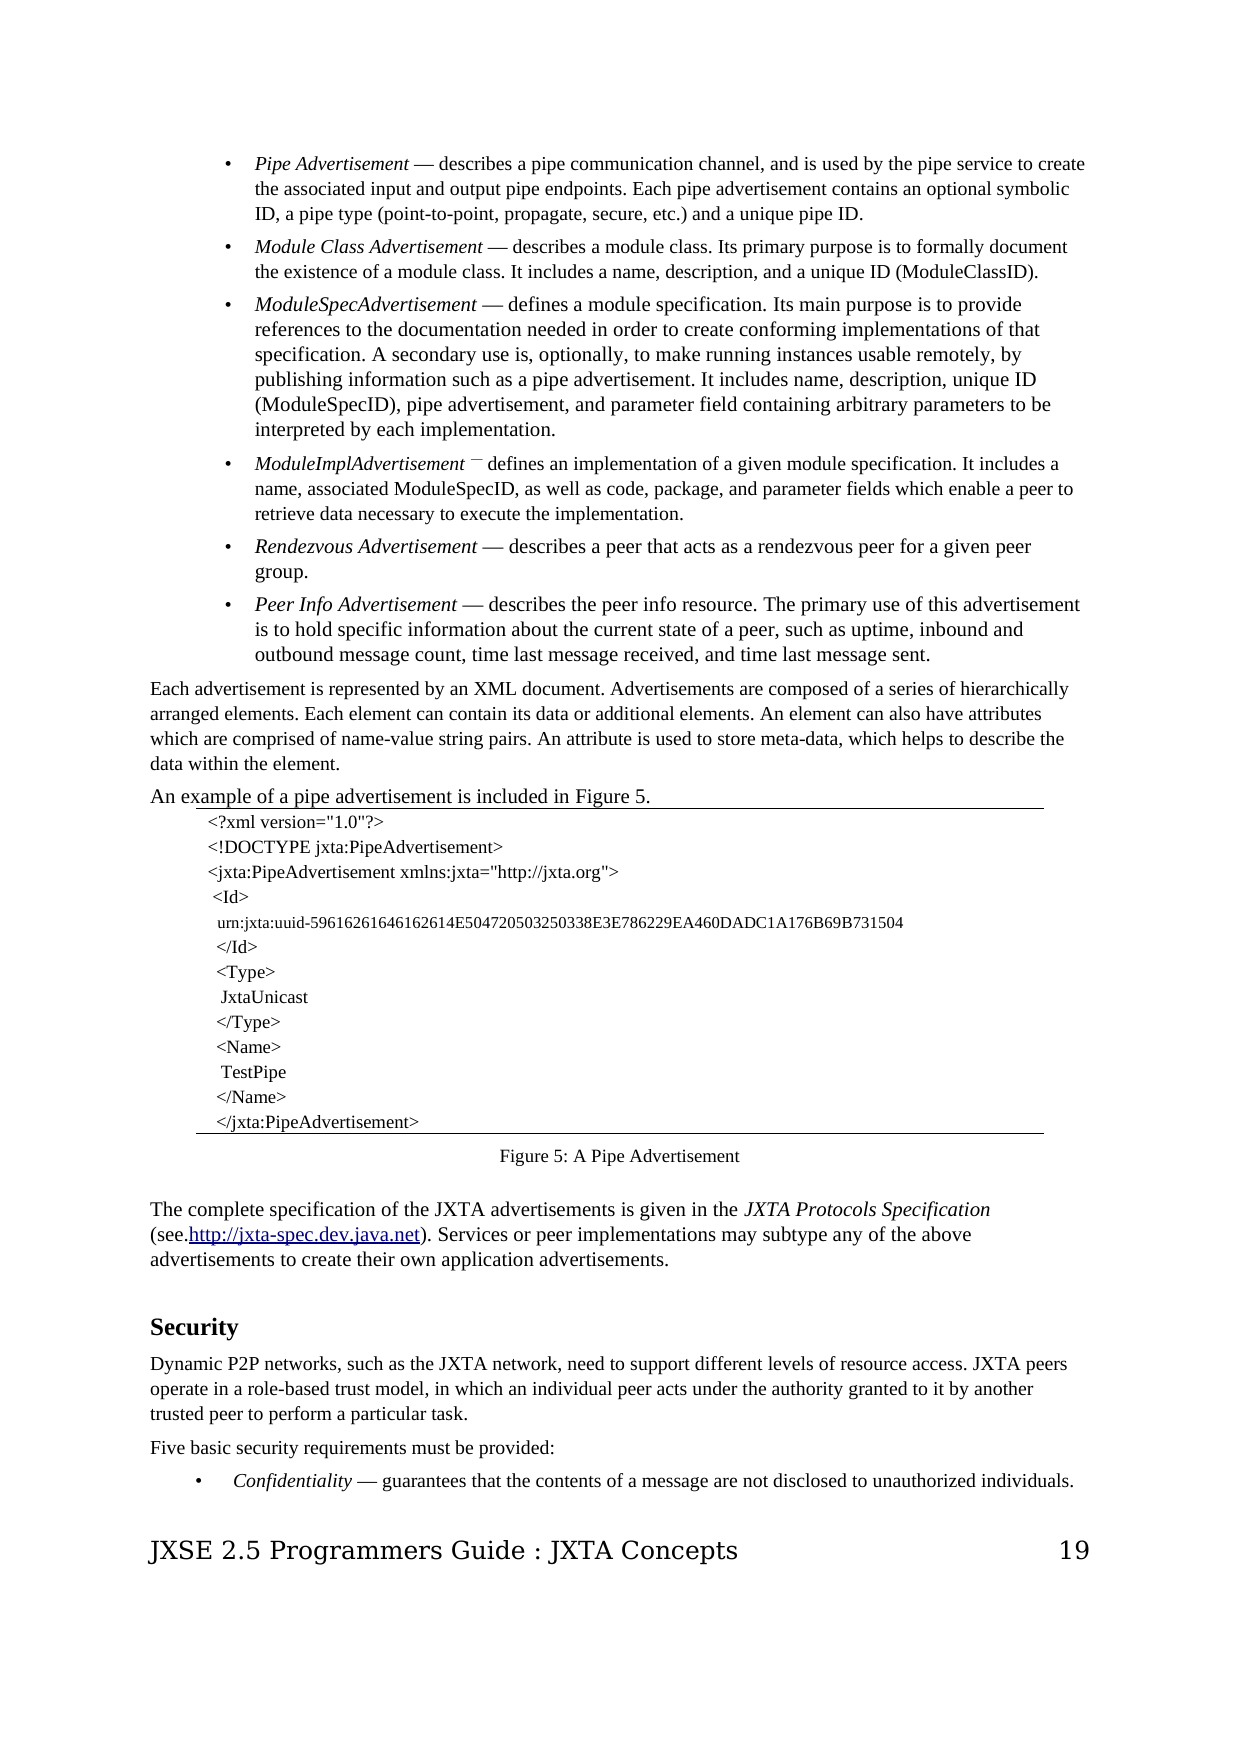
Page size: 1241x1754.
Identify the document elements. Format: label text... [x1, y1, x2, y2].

list ModuleImplAdvertisement — defines an implementation of a given module specification. It includes a name, associated ModuleSpecID, as well as code, package, and parameter fields which enable a peer to retrieve data necessary to execute the implementation. [187, 450, 1090, 525]
text Five basic security requirements must be provided: [150, 1434, 1090, 1459]
list Module Class Advertisement — describes a module class. Its primary purpose is to formally document the existence of a module class. It includes a name, description, and a unique ID (ModuleClassID). [187, 233, 1090, 283]
list Peer Info Advertisement — describes the peer info resource. The primary use of this advertisement is to hold specific information about the current state of a peer, such as uptime, inbound and outbound message count, time last message received, and time last message sent. [187, 592, 1090, 667]
list Confidentiality — guarantees that the contents of a message are not disclosed to unauthorized individuals. [195, 1467, 1090, 1492]
text Each advertisement is represented by an XML document. Advertisements are composed of a series of hierarchically arranged elements. Each element can contain its data or additional elements. An element can also have attributes which are comprised of name-value string pairs. An attribute is used to store meta-data, which helps to describe the data within the element. [150, 675, 1090, 775]
text An example of a pipe advertisement is included in Figure 5. [150, 783, 1090, 808]
list Pipe Advertisement — describes a pipe communication channel, and is used by the pipe service to create the associated input and output pipe endpoints. Each pipe advertisement contains an optional symbolic ID, a pipe type (point-to-point, propagate, secure, etc.) and a unique pipe ID. [187, 150, 1090, 225]
list Rendezvous Advertisement — describes a peer that acts as a rendezvous peer for a given peer group. [187, 533, 1090, 583]
text Dynamic P2P networks, such as the JXTA network, need to support different levels of resource access. JXTA peers operate in a role-based trust model, in which an individual peer acts under the authority granted to it by another trusted peer to perform a particular task. [150, 1351, 1090, 1426]
text Security [150, 1313, 1090, 1340]
text The complete specification of the JXTA advertisements is given in the JXTA Protocols Specification (see.http://jxta-spec.dev.java.net). Services or peer implementations may subtype any of the above advertisements to create their own application advertisements. [150, 1196, 1090, 1271]
table_header <?xml version="1.0"?> <!DOCTYPE jxta:PipeAdvertisement> <jxta:PipeAdvertisement xmlns:jxta="http://jxta.org"> <Id> urn:jxta:uuid-59616261646162614E504720503250338E3E786229EA460DADC1A176B69B731504 </Id> <Type> JxtaUnicast </Type> <Name> TestPipe </Name> </jxta:PipeAdvertisement> [196, 809, 1044, 1133]
text Figure 5: A Pipe Advertisement [149, 1146, 1090, 1167]
list ModuleSpecAdvertisement — defines a module specification. Its main purpose is to provide references to the documentation needed in order to create conforming implementations of that specification. A secondary use is, optionally, to make running instances usable remotely, by publishing information such as a pipe advertisement. It includes name, description, unique ID (ModuleSpecID), pipe advertisement, and parameter field containing arbitrary parameters to be interpreted by each implementation. [187, 292, 1090, 442]
